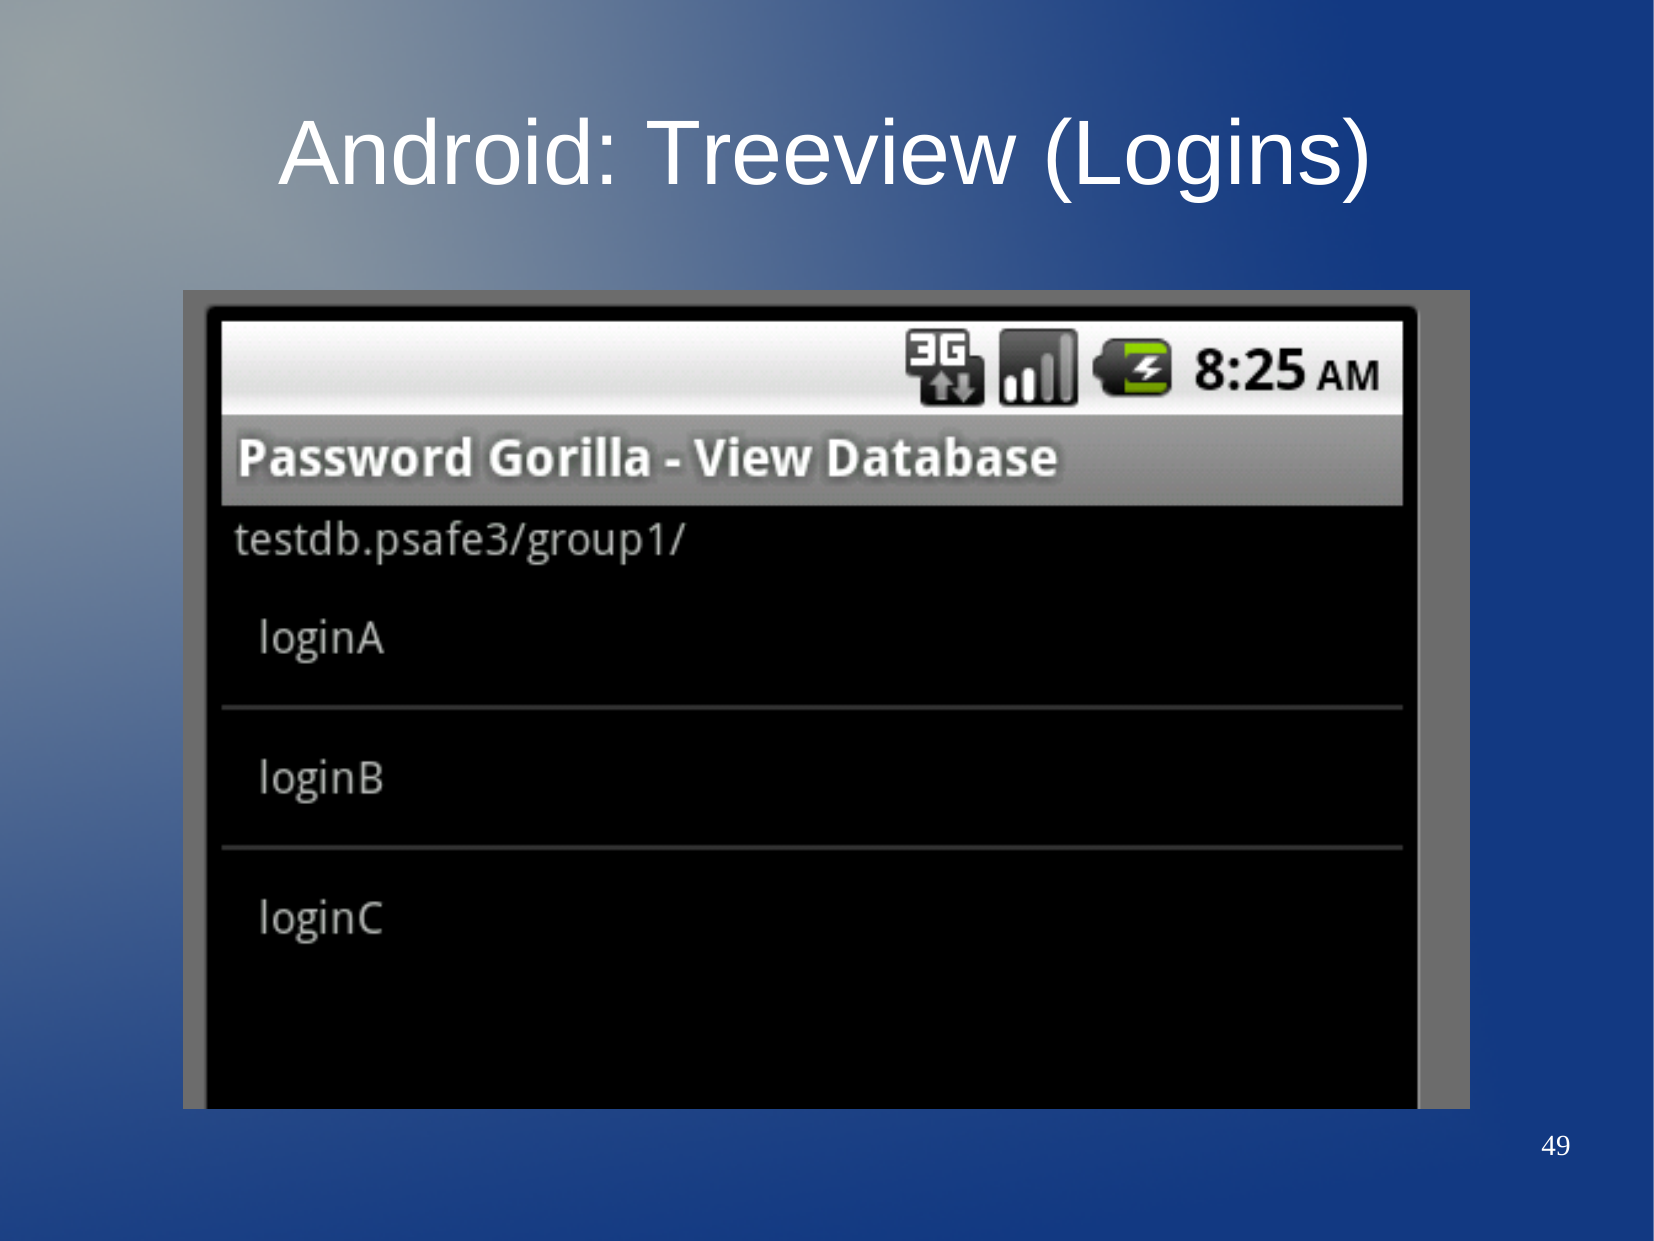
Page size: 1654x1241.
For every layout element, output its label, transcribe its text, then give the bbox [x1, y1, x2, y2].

picture [0, 0, 1654, 1241]
title Android: Treeview (Logins) [82, 49, 1571, 257]
